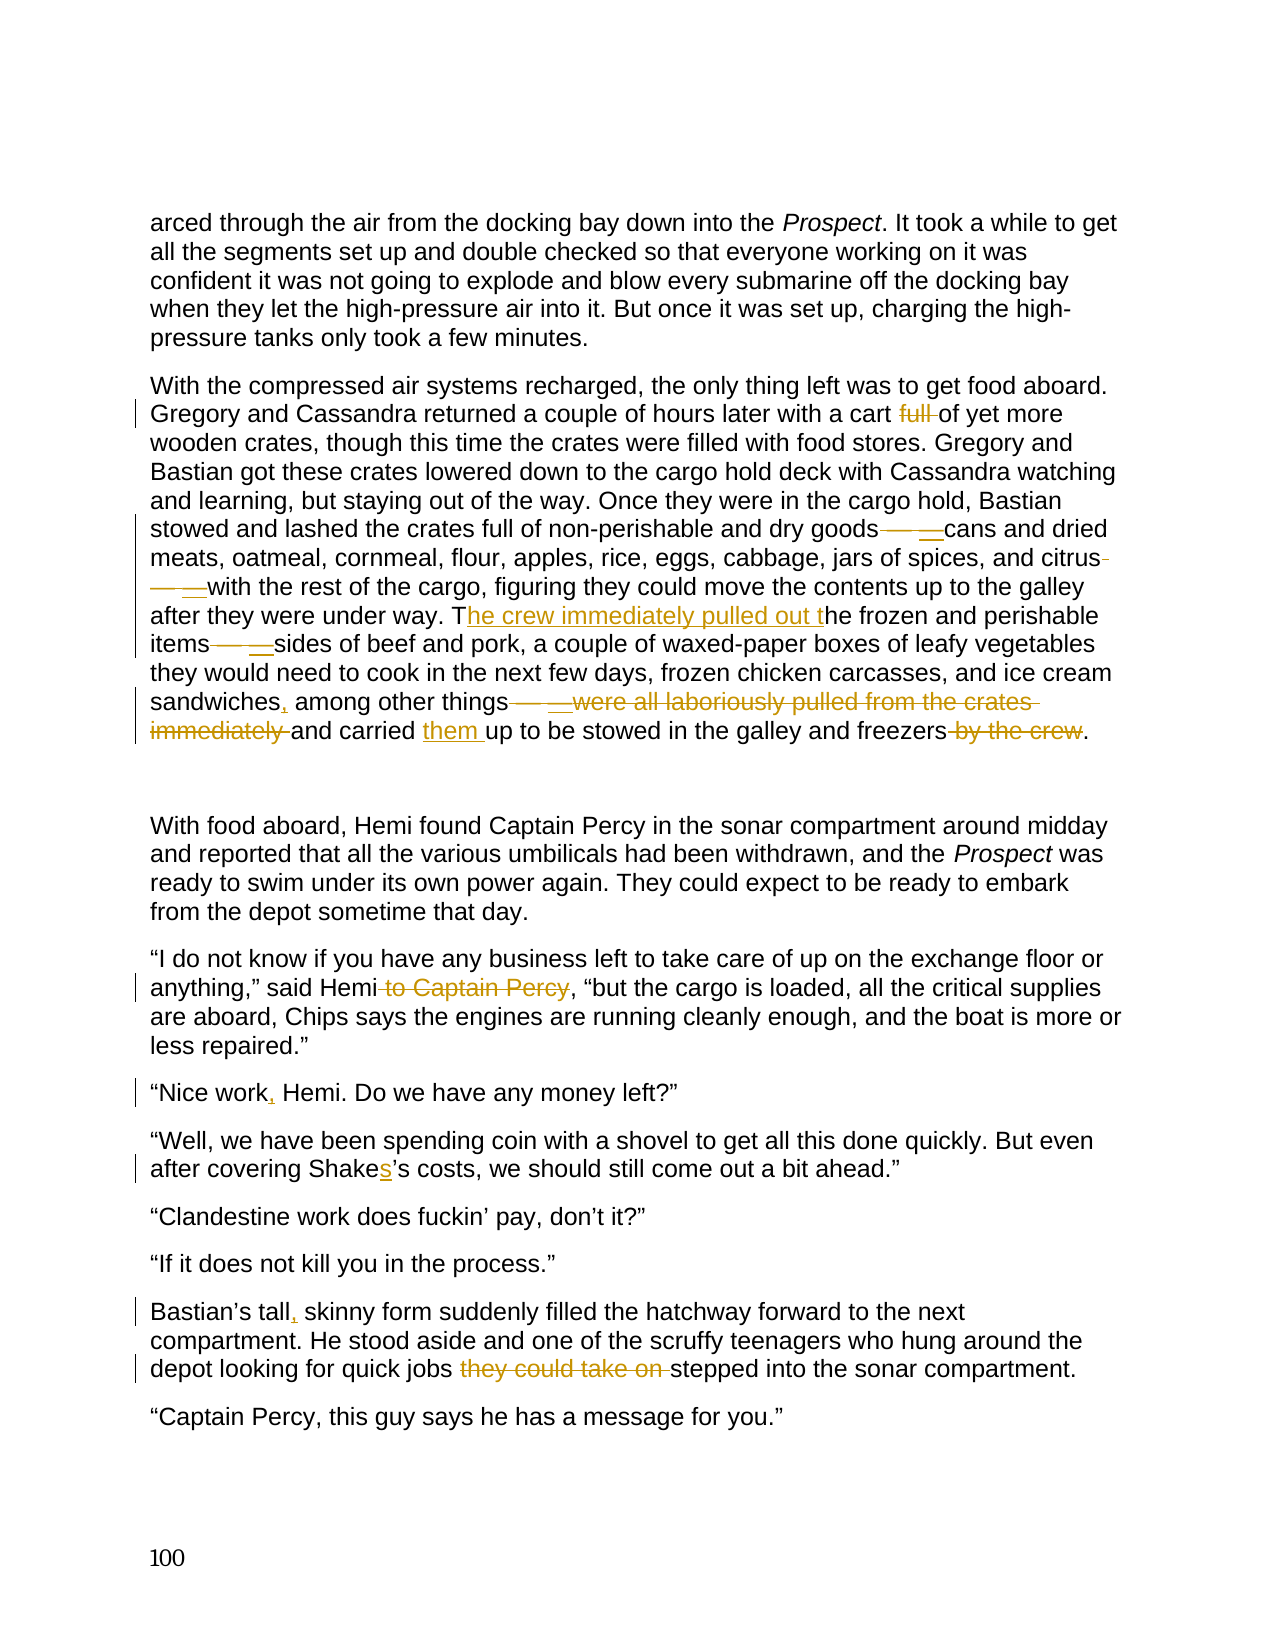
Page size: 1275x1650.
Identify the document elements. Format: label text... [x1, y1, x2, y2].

text arced through the air from the docking bay down into the Prospect. It took a while to get all the segments set up and double checked so that everyone working on it was confident it was not going to explode and blow every submarine off the docking bay when they let the high-pressure air into it. But once it was set up, charging the high-pressure tanks only took a few minutes. [150, 208, 1125, 352]
text “Nice work, Hemi. Do we have any money left?” [150, 1078, 1125, 1107]
text “Clandestine work does fuckin’ pay, don’t it?” [150, 1202, 1125, 1231]
text “If it does not kill you in the process.” [150, 1249, 1125, 1278]
text Bastian’s tall, skinny form suddenly filled the hatchway forward to the next compartment. He stood aside and one of the scruffy teenagers who hung around the depot looking for quick jobs stepped into the sonar compartment. [150, 1297, 1125, 1383]
text “I do not know if you have any business left to take care of up on the exchange floor or anything,” said Hemi, “but the cargo is loaded, all the critical supplies are aboard, Chips says the engines are running cleanly enough, and the boat is more or less repaired.” [150, 944, 1125, 1059]
text With food aboard, Hemi found Captain Percy in the sonar compartment around midday and reported that all the various umbilicals had been withdrawn, and the Prospect was ready to swim under its own power again. They could expect to be ready to embark from the depot sometime that day. [150, 811, 1125, 926]
text “Captain Percy, this guy says he has a message for you.” [150, 1402, 1125, 1431]
text “Well, we have been spending coin with a shovel to get all this done quickly. But even after covering Shakes’s costs, we should still come out a bit ahead.” [150, 1126, 1125, 1183]
text With the compressed air systems recharged, the only thing left was to get food aboard. Gregory and Cassandra returned a couple of hours later with a cart of yet more wooden crates, though this time the crates were filled with food stores. Gregory and Bastian got these crates lowered down to the cargo hold deck with Cassandra watching and learning, but staying out of the way. Once they were in the cargo hold, Bastian stowed and lashed the crates full of non-perishable and dry goods—cans and dried meats, oatmeal, cornmeal, flour, apples, rice, eggs, cabbage, jars of spices, and citrus—with the rest of the cargo, figuring they could move the contents up to the galley after they were under way. The crew immediately pulled out the frozen and perishable items—sides of beef and pork, a couple of waxed-paper boxes of leafy vegetables they would need to cook in the next few days, frozen chicken carcasses, and ice cream sandwiches, among other things—and carried them up to be stowed in the galley and freezers. [150, 371, 1125, 744]
